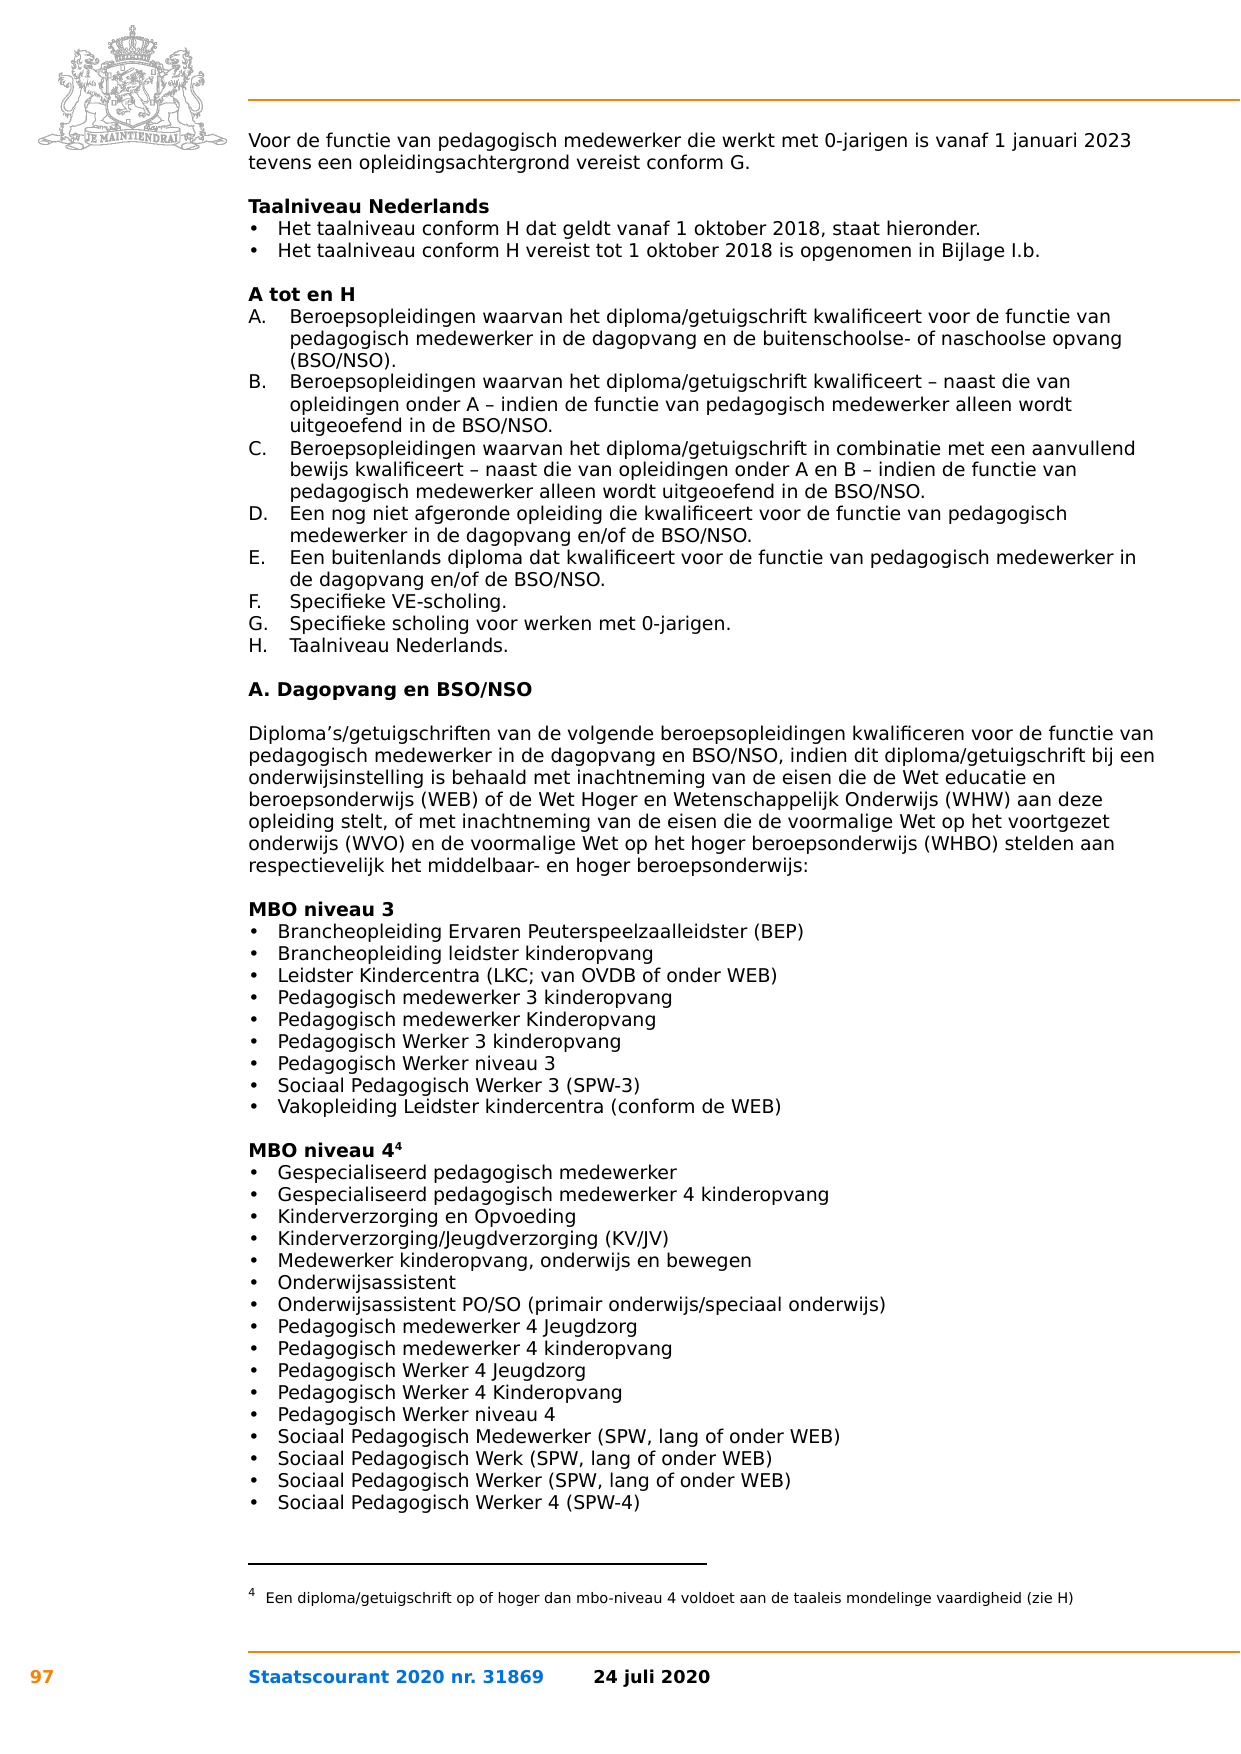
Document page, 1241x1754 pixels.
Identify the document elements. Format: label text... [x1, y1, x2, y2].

text C. Beroepsopleidingen waarvan het diploma/getuigschrift in combinatie met een aanvullend bewijs kwalificeert – naast die van opleidingen onder A en B – indien de functie van pedagogisch medewerker alleen wordt uitgeoefend in de BSO/NSO. [248, 437, 1163, 503]
picture [38, 25, 227, 150]
text • Pedagogisch Werker 4 Jeugdzorg [248, 1360, 1163, 1382]
text F. Specifieke VE-scholing. [248, 591, 1163, 613]
text • Het taalniveau conform H vereist tot 1 oktober 2018 is opgenomen in Bijlage I.b. [248, 240, 1163, 262]
text • Sociaal Pedagogisch Werk (SPW, lang of onder WEB) [248, 1448, 1163, 1470]
text • Sociaal Pedagogisch Werker 4 (SPW-4) [248, 1492, 1163, 1514]
text • Pedagogisch Werker niveau 3 [248, 1052, 1163, 1074]
text • Kinderverzorging/Jeugdverzorging (KV/JV) [248, 1228, 1163, 1250]
text • Onderwijsassistent [248, 1272, 1163, 1294]
text G. Specifieke scholing voor werken met 0-jarigen. [248, 613, 1163, 635]
text Een diploma/getuigschrift op of hoger dan mbo-niveau 4 voldoet aan de taaleis mondelinge vaardigheid (zie H) [248, 1586, 1163, 1608]
text • Brancheopleiding leidster kinderopvang [248, 943, 1163, 964]
text • Gespecialiseerd pedagogisch medewerker [248, 1162, 1163, 1184]
text MBO niveau 3 [248, 899, 1163, 921]
text Diploma’s/getuigschriften van de volgende beroepsopleidingen kwalificeren voor de functie van pedagogisch medewerker in de dagopvang en BSO/NSO, indien dit diploma/getuigschrift bij een onderwijsinstelling is behaald met inachtneming van de eisen die de Wet educatie en beroepsonderwijs (WEB) of de Wet Hoger en Wetenschappelijk Onderwijs (WHW) aan deze opleiding stelt, of met inachtneming van de eisen die de voormalige Wet op het voortgezet onderwijs (WVO) en de voormalige Wet op het hoger beroepsonderwijs (WHBO) stelden aan respectievelijk het middelbaar- en hoger beroepsonderwijs: [248, 723, 1163, 877]
text Voor de functie van pedagogisch medewerker die werkt met 0-jarigen is vanaf 1 januari 2023 tevens een opleidingsachtergrond vereist conform G. [248, 130, 1163, 174]
text • Sociaal Pedagogisch Medewerker (SPW, lang of onder WEB) [248, 1426, 1163, 1448]
text A. Beroepsopleidingen waarvan het diploma/getuigschrift kwalificeert voor de functie van pedagogisch medewerker in de dagopvang en de buitenschoolse- of naschoolse opvang (BSO/NSO). [248, 306, 1163, 371]
text • Pedagogisch medewerker 4 kinderopvang [248, 1338, 1163, 1360]
text Taalniveau Nederlands [248, 196, 1163, 218]
text H. Taalniveau Nederlands. [248, 635, 1163, 657]
text • Het taalniveau conform H dat geldt vanaf 1 oktober 2018, staat hieronder. [248, 218, 1163, 240]
text • Kinderverzorging en Opvoeding [248, 1206, 1163, 1228]
text E. Een buitenlands diploma dat kwalificeert voor de functie van pedagogisch medewerker in de dagopvang en/of de BSO/NSO. [248, 547, 1163, 591]
text D. Een nog niet afgeronde opleiding die kwalificeert voor de functie van pedagogisch medewerker in de dagopvang en/of de BSO/NSO. [248, 503, 1163, 547]
text • Leidster Kindercentra (LKC; van OVDB of onder WEB) [248, 964, 1163, 987]
text • Sociaal Pedagogisch Werker (SPW, lang of onder WEB) [248, 1470, 1163, 1492]
text • Pedagogisch Werker niveau 4 [248, 1404, 1163, 1426]
text • Gespecialiseerd pedagogisch medewerker 4 kinderopvang [248, 1184, 1163, 1206]
text • Brancheopleiding Ervaren Peuterspeelzaalleidster (BEP) [248, 921, 1163, 943]
text A tot en H [248, 283, 1163, 306]
text MBO niveau 4 [248, 1140, 1163, 1162]
text • Pedagogisch Werker 4 Kinderopvang [248, 1382, 1163, 1404]
text • Onderwijsassistent PO/SO (primair onderwijs/speciaal onderwijs) [248, 1294, 1163, 1316]
text • Pedagogisch medewerker 4 Jeugdzorg [248, 1316, 1163, 1338]
subtitle A. Dagopvang en BSO/NSO [248, 679, 1163, 701]
text • Pedagogisch Werker 3 kinderopvang [248, 1031, 1163, 1052]
text B. Beroepsopleidingen waarvan het diploma/getuigschrift kwalificeert – naast die van opleidingen onder A – indien de functie van pedagogisch medewerker alleen wordt uitgeoefend in de BSO/NSO. [248, 371, 1163, 437]
text • Sociaal Pedagogisch Werker 3 (SPW-3) [248, 1074, 1163, 1096]
text • Pedagogisch medewerker 3 kinderopvang [248, 987, 1163, 1008]
text • Pedagogisch medewerker Kinderopvang [248, 1008, 1163, 1031]
text • Medewerker kinderopvang, onderwijs en bewegen [248, 1250, 1163, 1272]
text • Vakopleiding Leidster kindercentra (conform de WEB) [248, 1096, 1163, 1118]
